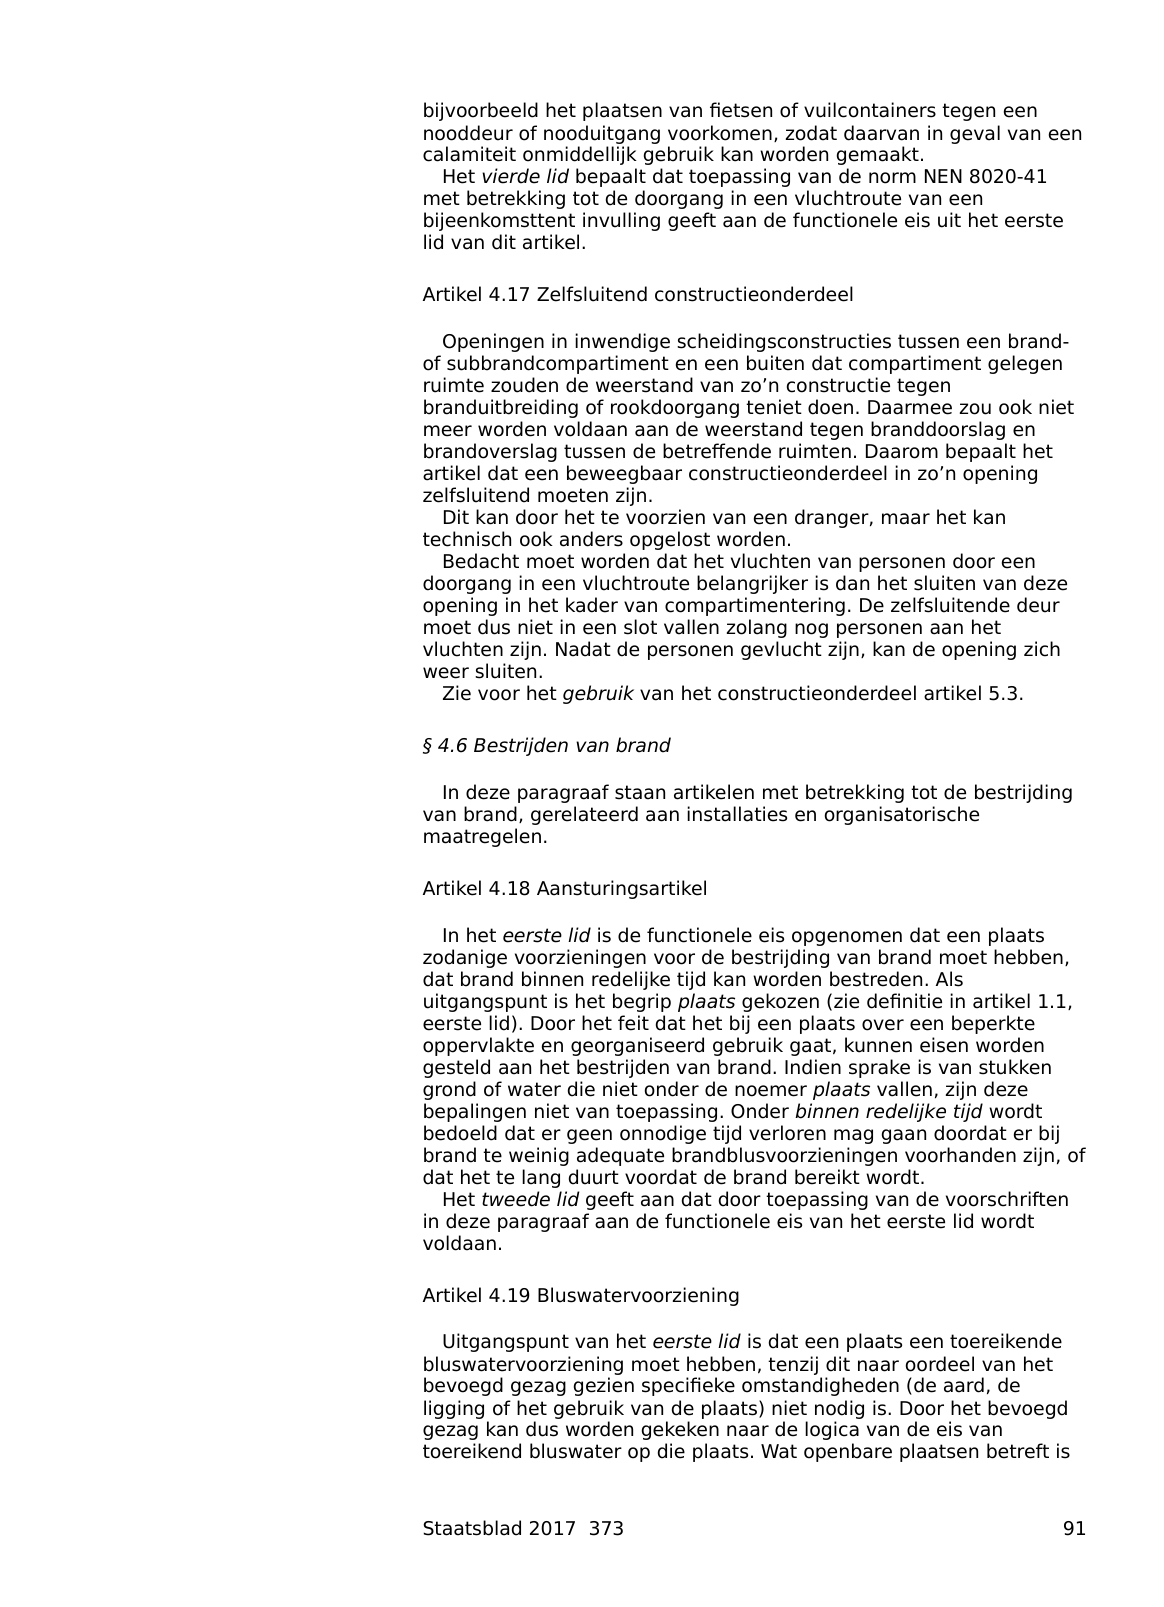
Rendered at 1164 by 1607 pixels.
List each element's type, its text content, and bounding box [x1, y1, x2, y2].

subtitle § 4.6 Bestrijden van brand [422, 735, 1087, 757]
text Openingen in inwendige scheidingsconstructies tussen een brand- of subbrandcompartiment en een buiten dat compartiment gelegen ruimte zouden de weerstand van zo’n constructie tegen branduitbreiding of rookdoorgang teniet doen. Daarmee zou ook niet meer worden voldaan aan de weerstand tegen branddoorslag en brandoverslag tussen de betreffende ruimten. Daarom bepaalt het artikel dat een beweegbaar constructieonderdeel in zo’n opening zelfsluitend moeten zijn. [422, 331, 1087, 507]
text Zie voor het gebruik van het constructieonderdeel artikel 5.3. [422, 683, 1087, 705]
text Het tweede lid geeft aan dat door toepassing van de voorschriften in deze paragraaf aan de functionele eis van het eerste lid wordt voldaan. [422, 1188, 1087, 1254]
text bijvoorbeeld het plaatsen van fietsen of vuilcontainers tegen een nooddeur of nooduitgang voorkomen, zodat daarvan in geval van een calamiteit onmiddellijk gebruik kan worden gemaakt. [422, 100, 1087, 166]
text Het vierde lid bepaalt dat toepassing van de norm NEN 8020-41 met betrekking tot de doorgang in een vluchtroute van een bijeenkomsttent invulling geeft aan de functionele eis uit het eerste lid van dit artikel. [422, 166, 1087, 254]
subtitle Artikel 4.17 Zelfsluitend constructieonderdeel [422, 284, 1087, 306]
text Bedacht moet worden dat het vluchten van personen door een doorgang in een vluchtroute belangrijker is dan het sluiten van deze opening in het kader van compartimentering. De zelfsluitende deur moet dus niet in een slot vallen zolang nog personen aan het vluchten zijn. Nadat de personen gevlucht zijn, kan de opening zich weer sluiten. [422, 551, 1087, 683]
subtitle Artikel 4.19 Bluswatervoorziening [422, 1284, 1087, 1306]
text Uitgangspunt van het eerste lid is dat een plaats een toereikende bluswatervoorziening moet hebben, tenzij dit naar oordeel van het bevoegd gezag gezien specifieke omstandigheden (de aard, de ligging of het gebruik van de plaats) niet nodig is. Door het bevoegd gezag kan dus worden gekeken naar de logica van de eis van toereikend bluswater op die plaats. Wat openbare plaatsen betreft is [422, 1331, 1087, 1463]
subtitle Artikel 4.18 Aansturingsartikel [422, 878, 1087, 900]
text Dit kan door het te voorzien van een dranger, maar het kan technisch ook anders opgelost worden. [422, 507, 1087, 551]
text In het eerste lid is de functionele eis opgenomen dat een plaats zodanige voorzieningen voor de bestrijding van brand moet hebben, dat brand binnen redelijke tijd kan worden bestreden. Als uitgangspunt is het begrip plaats gekozen (zie definitie in artikel 1.1, eerste lid). Door het feit dat het bij een plaats over een beperkte oppervlakte en georganiseerd gebruik gaat, kunnen eisen worden gesteld aan het bestrijden van brand. Indien sprake is van stukken grond of water die niet onder de noemer plaats vallen, zijn deze bepalingen niet van toepassing. Onder binnen redelijke tijd wordt bedoeld dat er geen onnodige tijd verloren mag gaan doordat er bij brand te weinig adequate brandblusvoorzieningen voorhanden zijn, of dat het te lang duurt voordat de brand bereikt wordt. [422, 925, 1087, 1188]
text In deze paragraaf staan artikelen met betrekking tot de bestrijding van brand, gerelateerd aan installaties en organisatorische maatregelen. [422, 782, 1087, 848]
